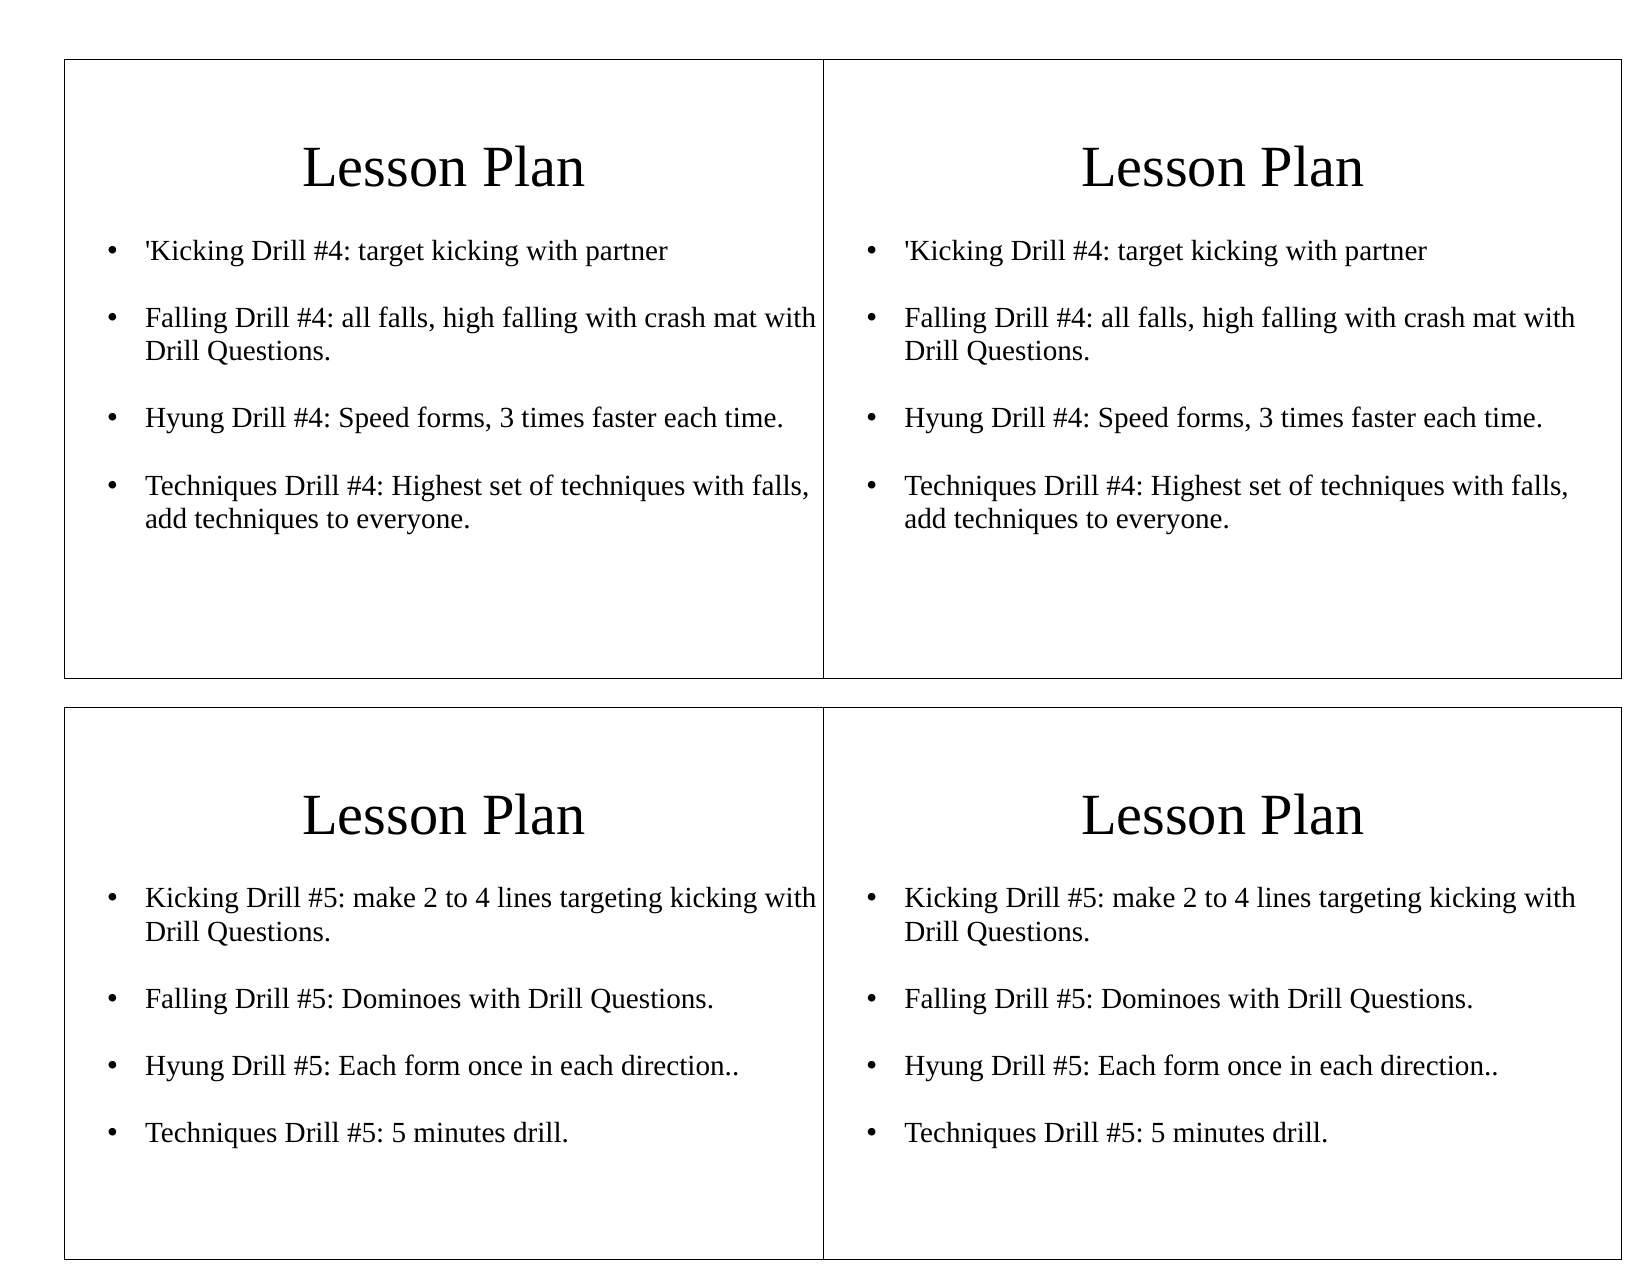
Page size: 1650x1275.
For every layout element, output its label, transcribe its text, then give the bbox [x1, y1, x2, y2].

table_header Lesson Plan 'Kicking Drill #4: target kicking with partner Falling Drill #4: all falls, high falling with crash mat with Drill Questions. Hyung Drill #4: Speed forms, 3 times faster each time. Techniques Drill #4: Highest set of techniques with falls, add techniques to everyone. [824, 60, 1621, 678]
table_header Lesson Plan 'Kicking Drill #4: target kicking with partner Falling Drill #4: all falls, high falling with crash mat with Drill Questions. Hyung Drill #4: Speed forms, 3 times faster each time. Techniques Drill #4: Highest set of techniques with falls, add techniques to everyone. [65, 60, 823, 678]
table_header Lesson Plan Kicking Drill #5: make 2 to 4 lines targeting kicking with Drill Questions. Falling Drill #5: Dominoes with Drill Questions. Hyung Drill #5: Each form once in each direction.. Techniques Drill #5: 5 minutes drill. [824, 708, 1621, 1259]
table_header Lesson Plan Kicking Drill #5: make 2 to 4 lines targeting kicking with Drill Questions. Falling Drill #5: Dominoes with Drill Questions. Hyung Drill #5: Each form once in each direction.. Techniques Drill #5: 5 minutes drill. [65, 708, 823, 1259]
